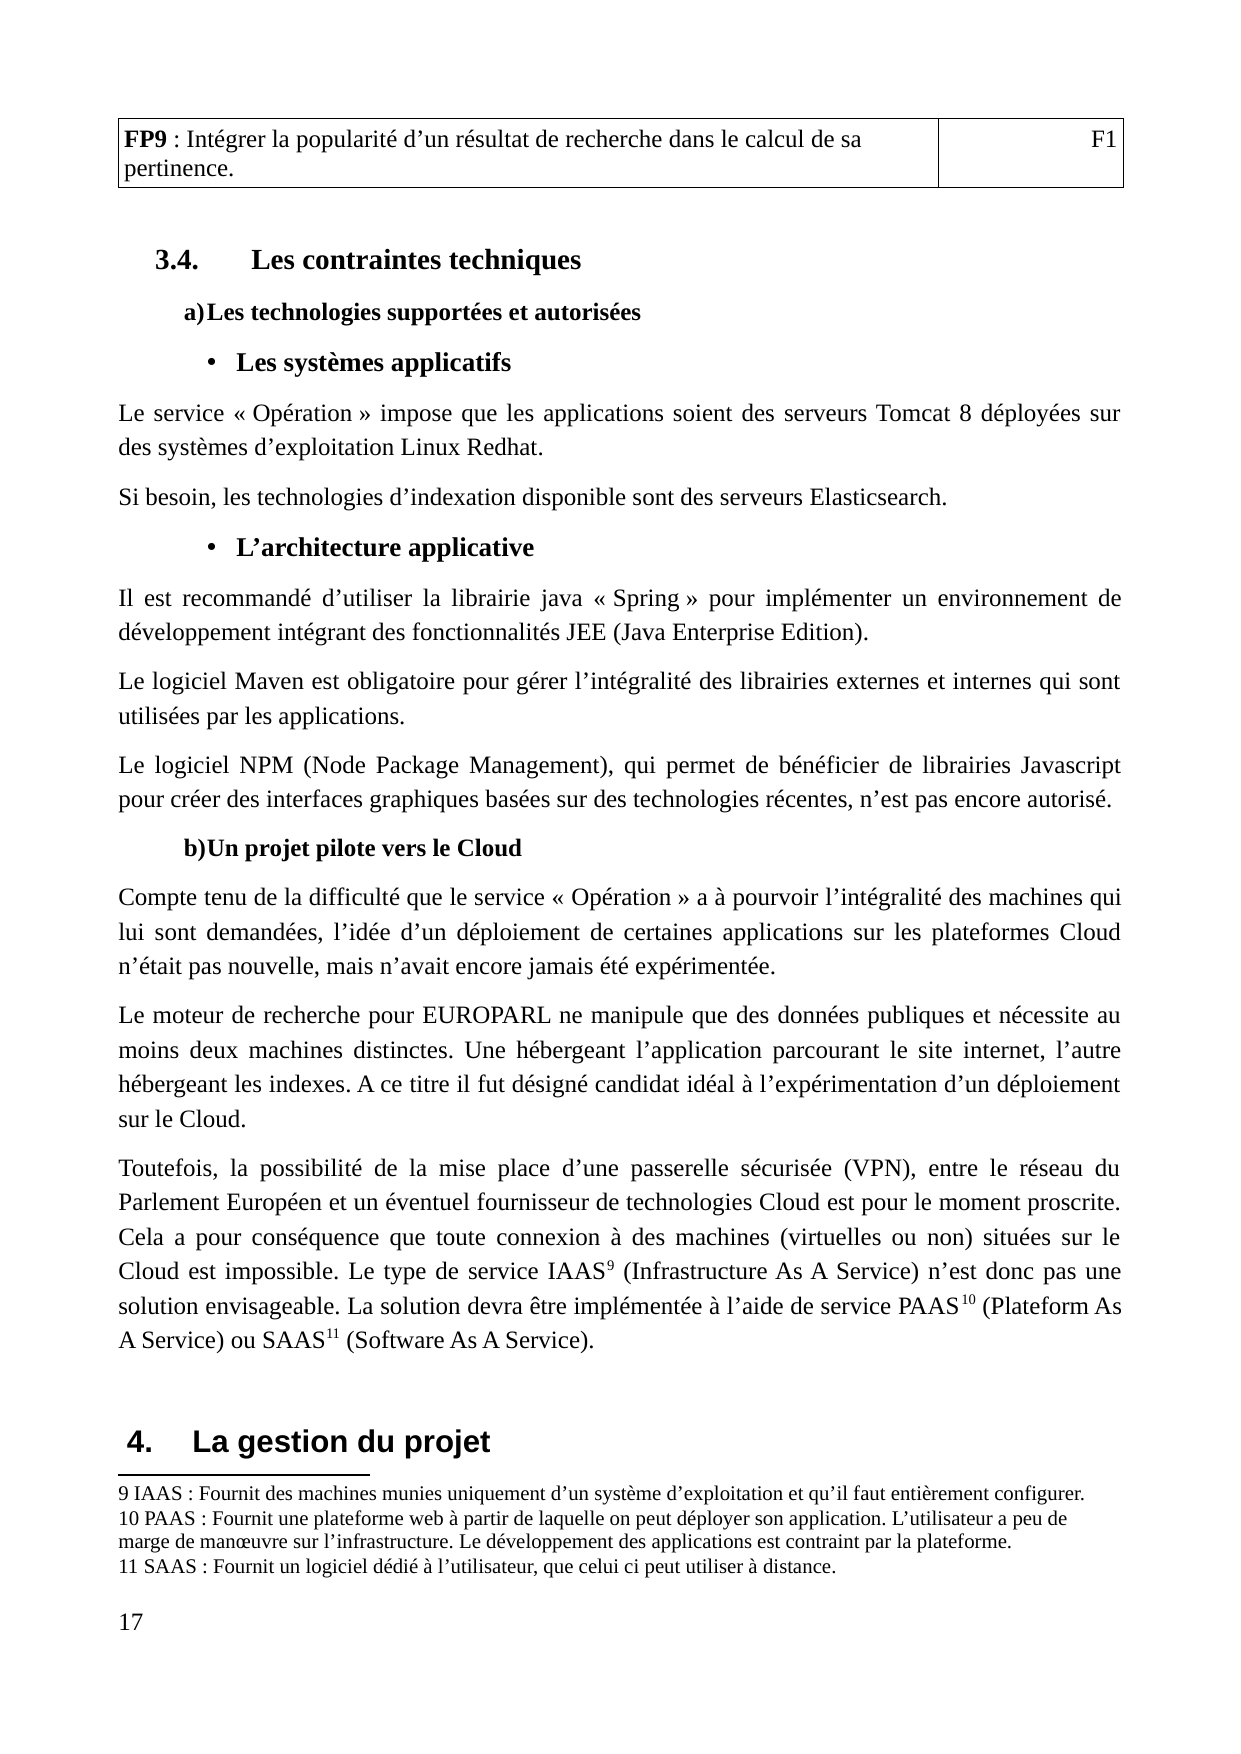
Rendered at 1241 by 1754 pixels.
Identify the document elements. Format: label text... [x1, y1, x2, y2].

text Toutefois, la possibilité de la mise place d’une passerelle sécurisée (VPN), entre le réseau du Parlement Européen et un éventuel fournisseur de technologies Cloud est pour le moment proscrite. Cela a pour conséquence que toute connexion à des machines (virtuelles ou non) situées sur le Cloud est impossible. Le type de service IAAS (Infrastructure As A Service) n’est donc pas une solution envisageable. La solution devra être implémentée à l’aide de service PAAS (Plateform As A Service) ou SAAS (Software As A Service). [118, 1153, 1122, 1354]
text IAAS : Fournit des machines munies uniquement d’un système d’exploitation et qu’il faut entièrement configurer. [118, 1481, 1122, 1505]
subtitle Les technologies supportées et autorisées [177, 297, 1122, 326]
text SAAS : Fournit un logiciel dédié à l’utilisateur, que celui ci peut utiliser à distance. [118, 1553, 1122, 1578]
text Le logiciel NPM (Node Package Management), qui permet de bénéficier de librairies Javascript pour créer des interfaces graphiques basées sur des technologies récentes, n’est pas encore autorisé. [118, 750, 1122, 813]
table_cell F1 [939, 119, 1123, 187]
text Le service « Opération » impose que les applications soient des serveurs Tomcat 8 déployées sur des systèmes d’exploitation Linux Redhat. [118, 398, 1122, 461]
subtitle La gestion du projet [118, 1423, 1122, 1459]
subtitle Un projet pilote vers le Cloud [177, 833, 1122, 862]
table_cell FP9 : Intégrer la popularité d’un résultat de recherche dans le calcul de sa pertinence. [119, 119, 938, 187]
text Compte tenu de la difficulté que le service « Opération » a à pourvoir l’intégralité des machines qui lui sont demandées, l’idée d’un déploiement de certaines applications sur les plateformes Cloud n’était pas nouvelle, mais n’avait encore jamais été expérimentée. [118, 882, 1122, 980]
text Si besoin, les technologies d’indexation disponible sont des serveurs Elasticsearch. [118, 482, 1122, 510]
subtitle Les systèmes applicatifs [207, 346, 1122, 377]
subtitle L’architecture applicative [207, 531, 1122, 562]
text Le logiciel Maven est obligatoire pour gérer l’intégralité des librairies externes et internes qui sont utilisées par les applications. [118, 666, 1122, 729]
subtitle Les contraintes techniques [148, 242, 1122, 276]
text PAAS : Fournit une plateforme web à partir de laquelle on peut déployer son application. L’utilisateur a peu de marge de manœuvre sur l’infrastructure. Le développement des applications est contraint par la plateforme. [118, 1505, 1122, 1553]
text Le moteur de recherche pour EUROPARL ne manipule que des données publiques et nécessite au moins deux machines distinctes. Une hébergeant l’application parcourant le site internet, l’autre hébergeant les indexes. A ce titre il fut désigné candidat idéal à l’expérimentation d’un déploiement sur le Cloud. [118, 1000, 1122, 1133]
text Il est recommandé d’utiliser la librairie java « Spring » pour implémenter un environnement de développement intégrant des fonctionnalités JEE (Java Enterprise Edition). [118, 583, 1122, 646]
